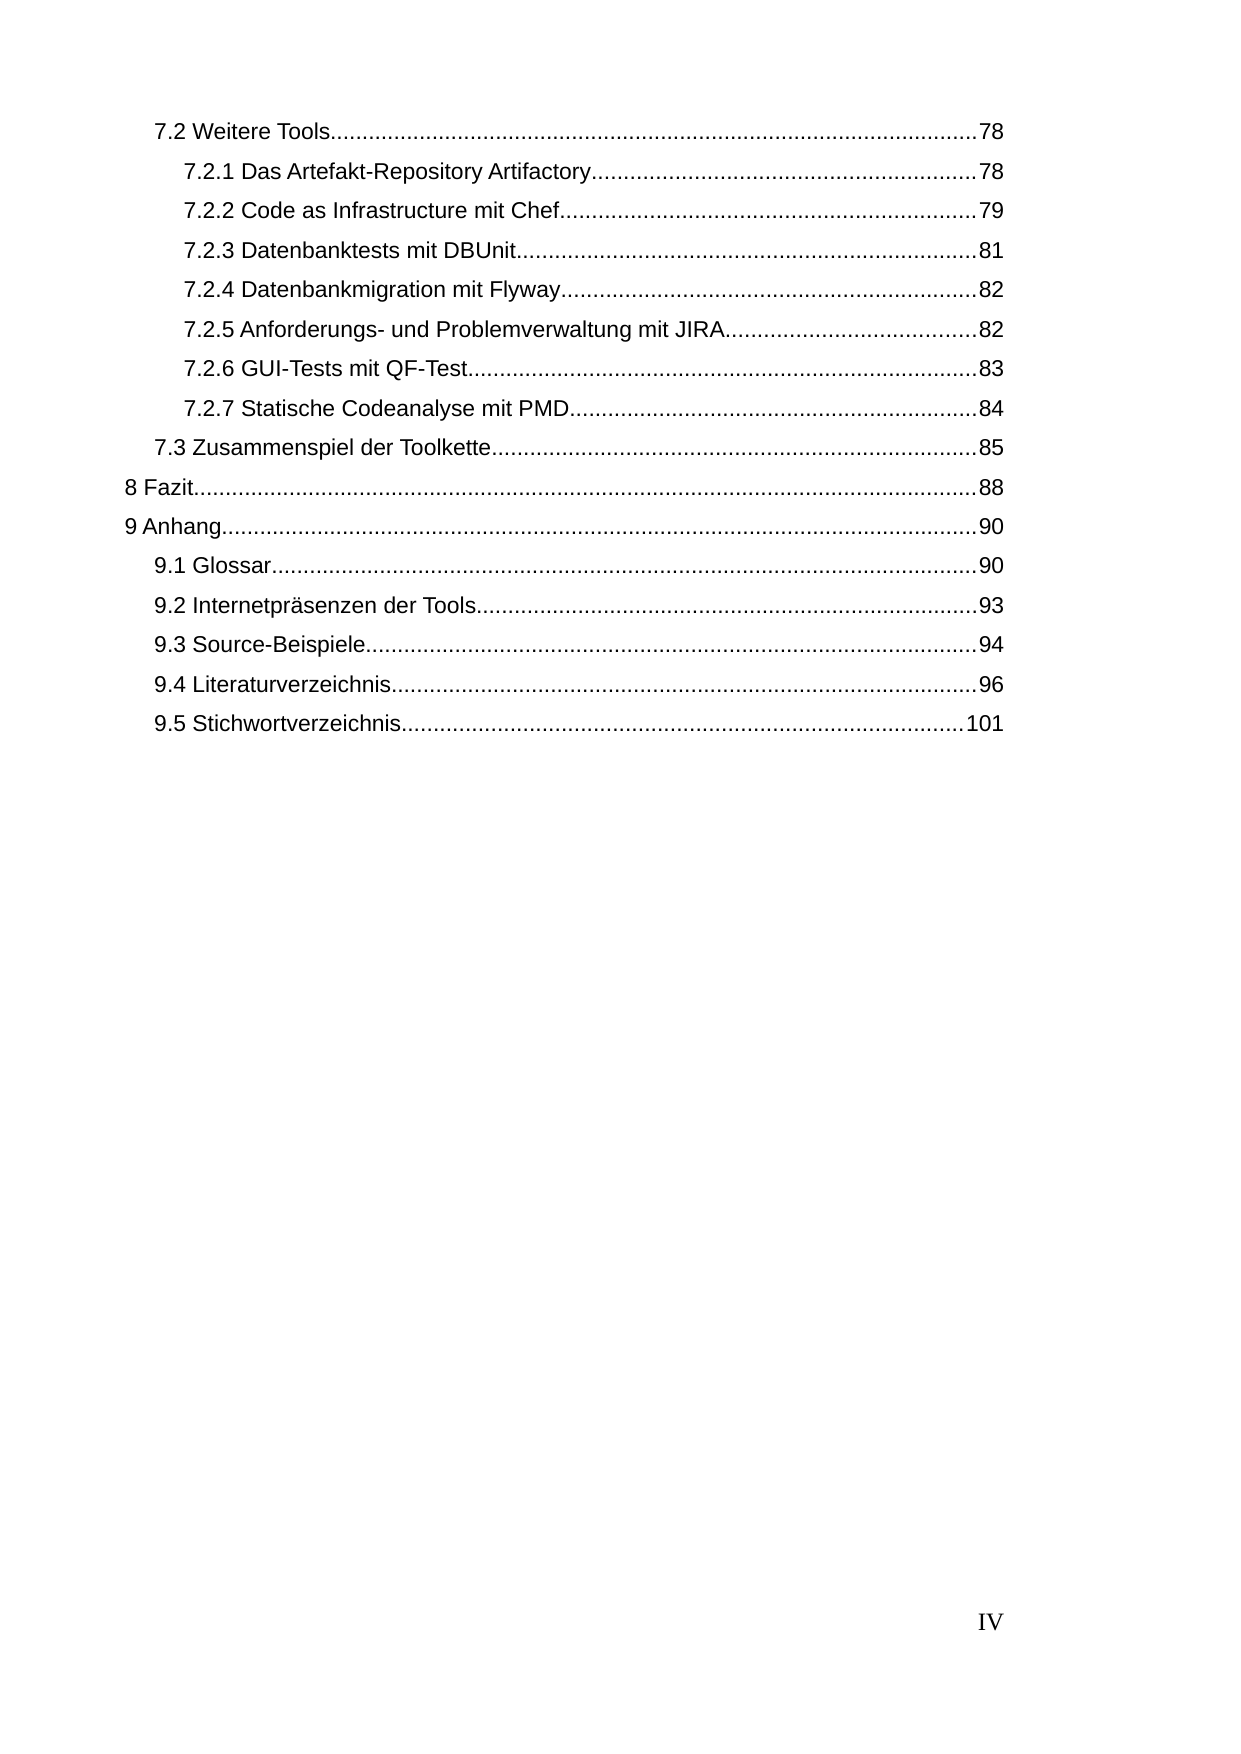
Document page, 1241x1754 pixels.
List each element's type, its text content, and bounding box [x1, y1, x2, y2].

text 9.3 Source-Beispiele 94 [148, 631, 1004, 658]
text 9.5 Stichwortverzeichnis 101 [148, 710, 1004, 737]
text 7.2.3 Datenbanktests mit DBUnit 81 [177, 237, 1004, 263]
text 7.3 Zusammenspiel der Toolkette 85 [148, 434, 1004, 460]
text 9.2 Internetpräsenzen der Tools 93 [148, 592, 1004, 618]
text 7.2.6 GUI-Tests mit QF-Test 83 [177, 355, 1004, 381]
text 9 Anhang 90 [118, 513, 1004, 539]
text 7.2 Weitere Tools 78 [148, 118, 1004, 144]
text 8 Fazit 88 [118, 473, 1004, 500]
text 7.2.2 Code as Infrastructure mit Chef 79 [177, 197, 1004, 223]
text 7.2.7 Statische Codeanalyse mit PMD 84 [177, 394, 1004, 421]
text 7.2.5 Anforderungs- und Problemverwaltung mit JIRA 82 [177, 316, 1004, 342]
text 9.1 Glossar 90 [148, 552, 1004, 579]
text 7.2.4 Datenbankmigration mit Flyway 82 [177, 276, 1004, 302]
text 9.4 Literaturverzeichnis 96 [148, 671, 1004, 697]
text 7.2.1 Das Artefakt-Repository Artifactory 78 [177, 158, 1004, 184]
